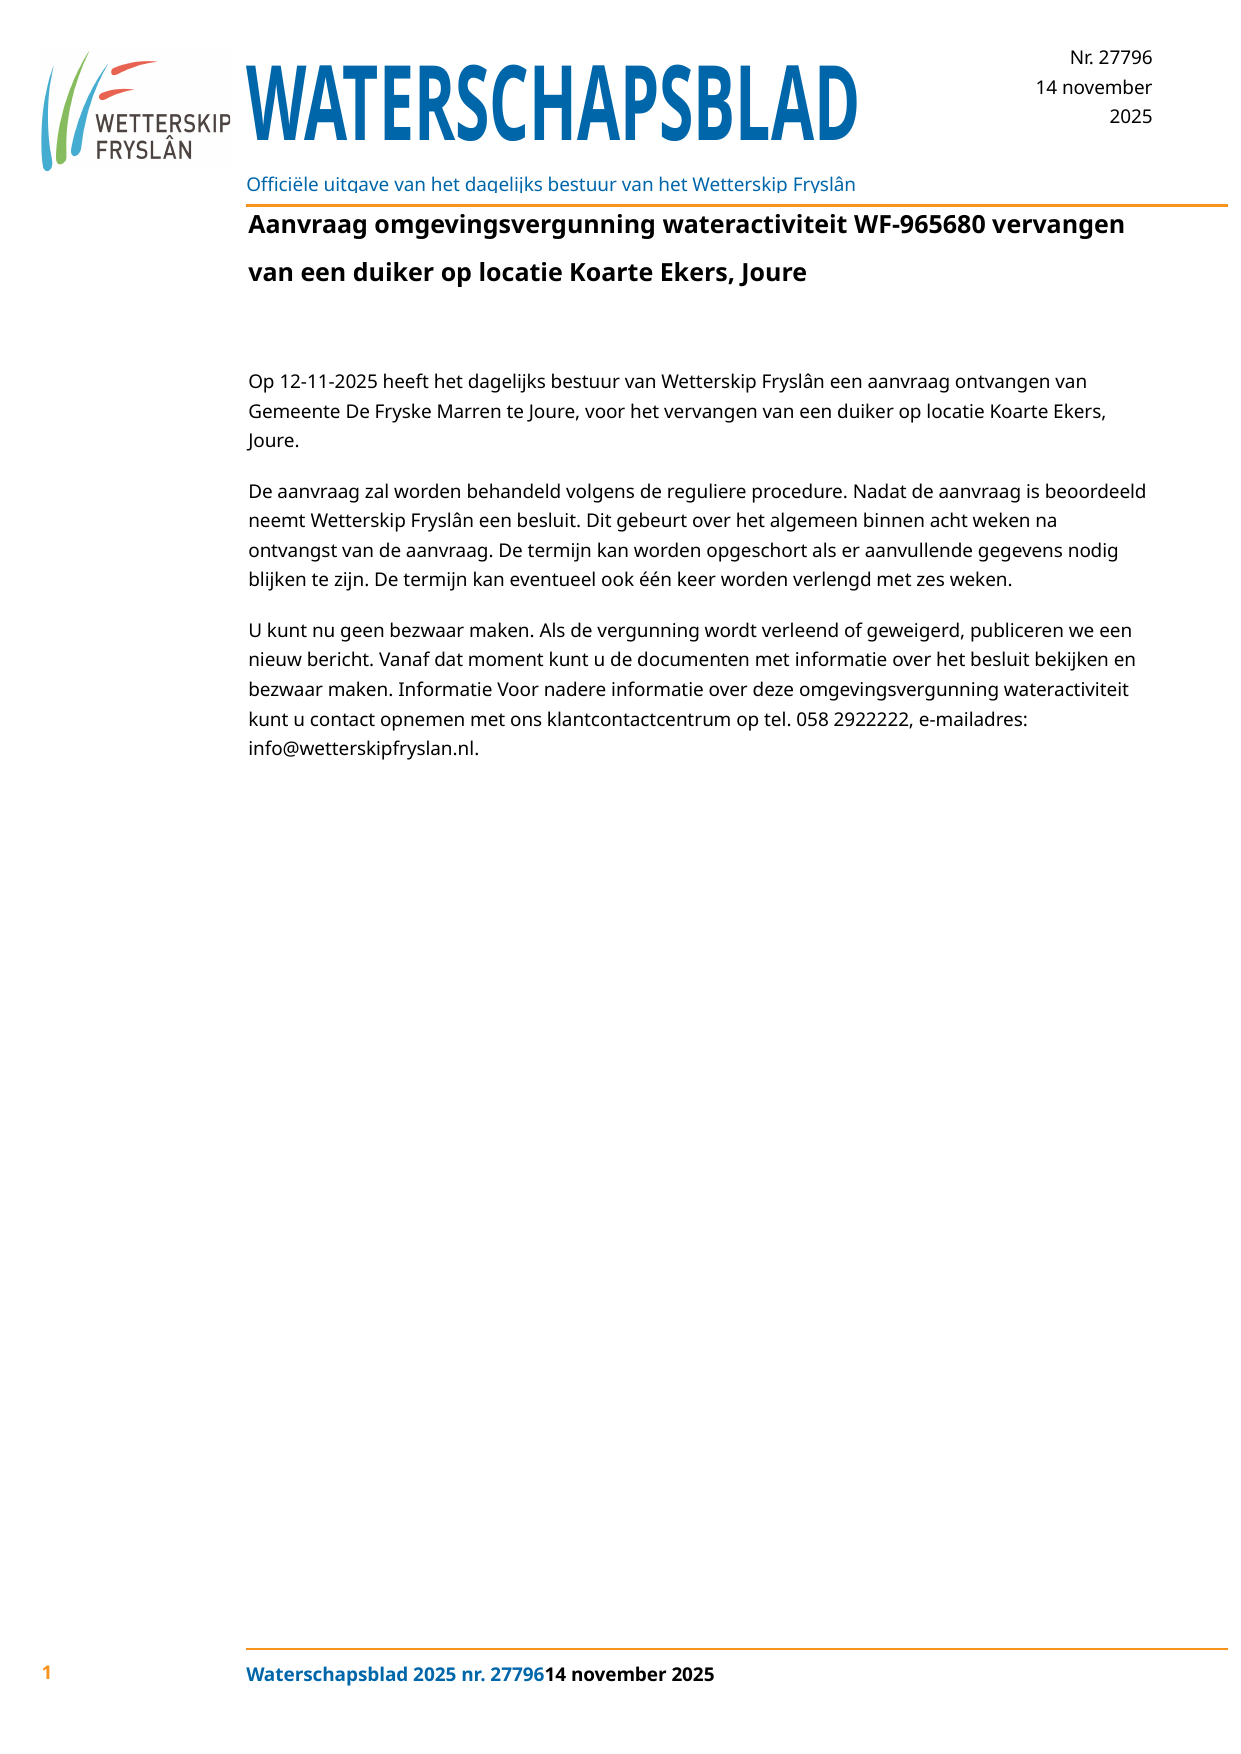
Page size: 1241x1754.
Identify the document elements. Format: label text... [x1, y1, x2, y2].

text Aanvraag omgevingsvergunning wateractiviteit WF-965680 vervangen van een duiker op locatie Koarte Ekers, Joure [248, 207, 1152, 288]
text U kunt nu geen bezwaar maken. Als de vergunning wordt verleend of geweigerd, publiceren we een nieuw bericht. Vanaf dat moment kunt u de documenten met informatie over het besluit bekijken en bezwaar maken. Informatie Voor nadere informatie over deze omgevingsvergunning wateractiviteit kunt u contact opnemen met ons klantcontactcentrum op tel. 058 2922222, e-mailadres: info@wetterskipfryslan.nl. [248, 617, 1152, 761]
text Op 12-11-2025 heeft het dagelijks bestuur van Wetterskip Fryslân een aanvraag ontvangen van Gemeente De Fryske Marren te Joure, voor het vervangen van een duiker op locatie Koarte Ekers, Joure. [248, 368, 1152, 453]
text De aanvraag zal worden behandeld volgens de reguliere procedure. Nadat de aanvraag is beoordeeld neemt Wetterskip Fryslân een besluit. Dit gebeurt over het algemeen binnen acht weken na ontvangst van de aanvraag. De termijn kan worden opgeschort als er aanvullende gegevens nodig blijken te zijn. De termijn kan eventueel ook één keer worden verlengd met zes weken. [248, 478, 1152, 592]
picture [41, 47, 231, 172]
